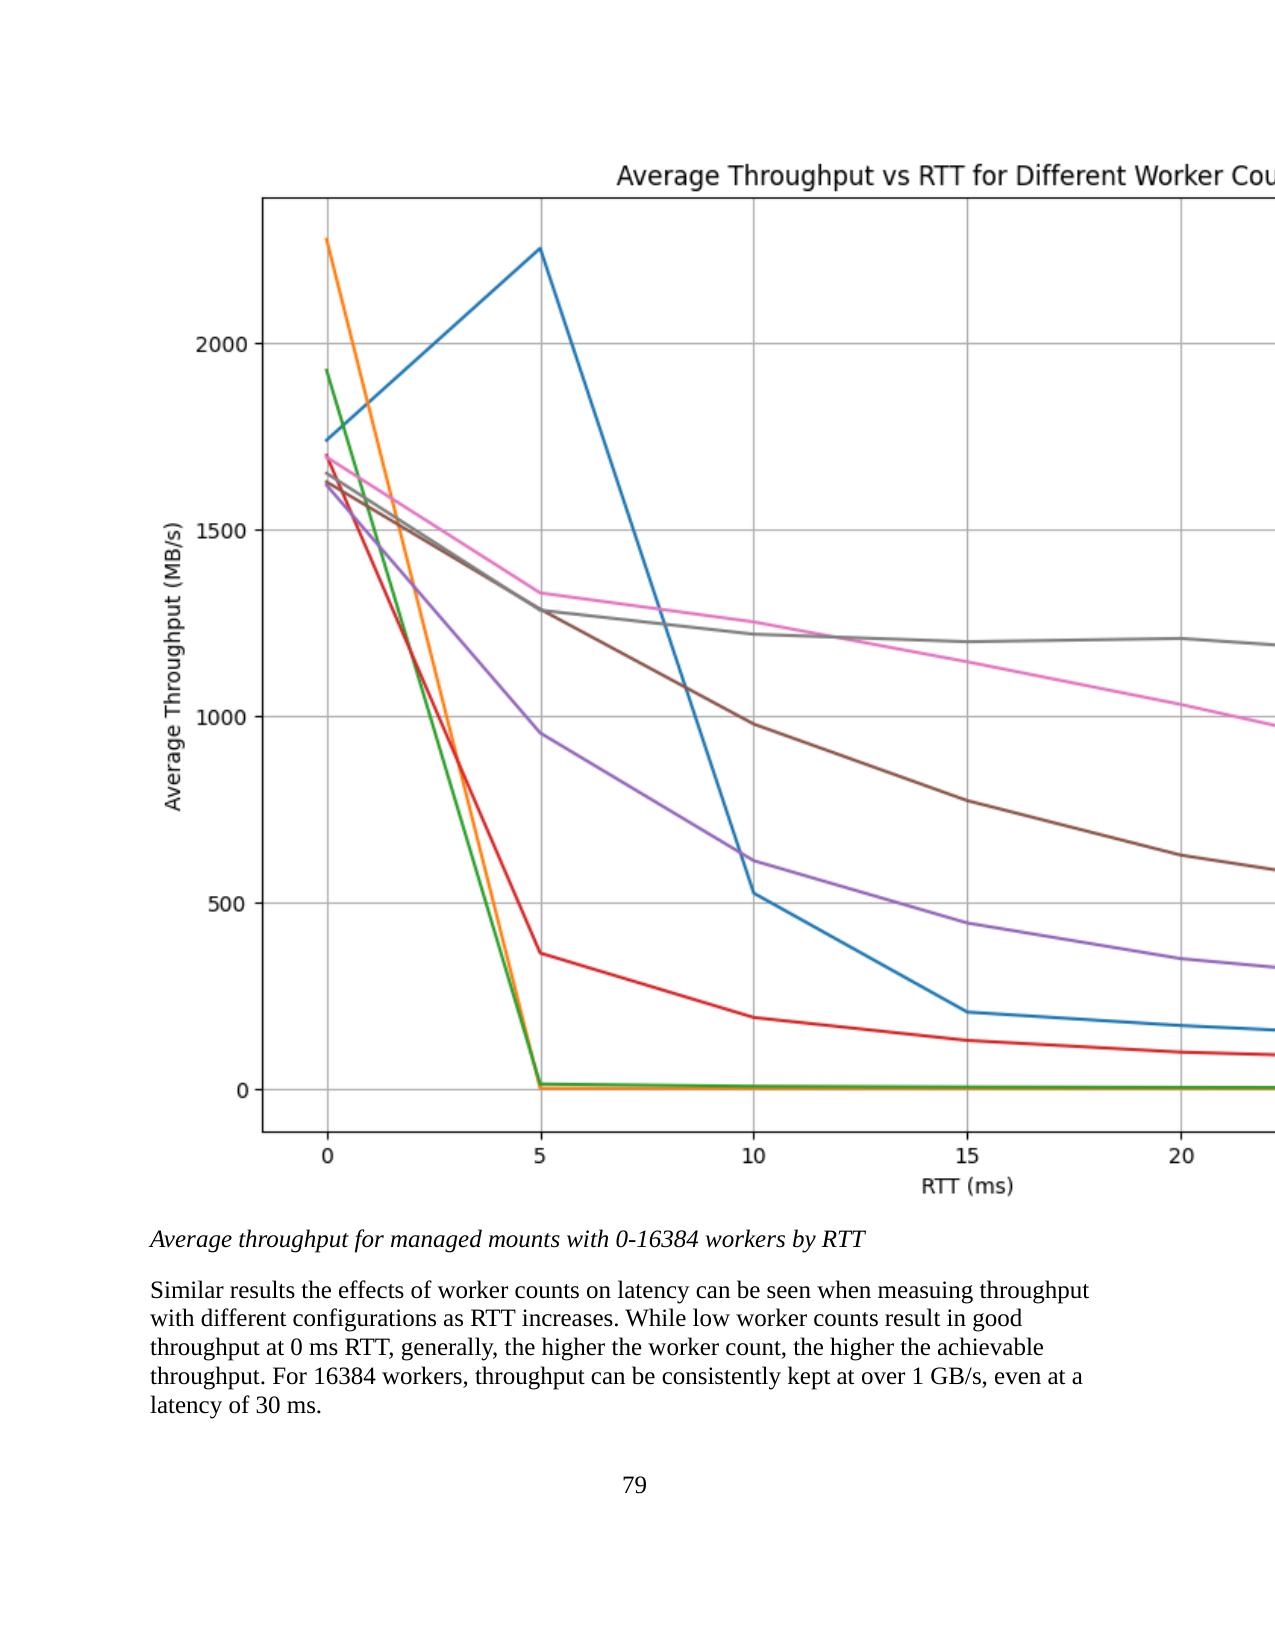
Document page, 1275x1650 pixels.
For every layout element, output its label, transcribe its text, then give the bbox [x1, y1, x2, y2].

picture [150, 150, 1275, 1212]
text Average throughput for managed mounts with 0-16384 workers by RTT [150, 1224, 1125, 1253]
text Similar results the effects of worker counts on latency can be seen when measuing throughput with different configurations as RTT increases. While low worker counts result in good throughput at 0 ms RTT, generally, the higher the worker count, the higher the achievable throughput. For 16384 workers, throughput can be consistently kept at over 1 GB/s, even at a latency of 30 ms. [150, 1275, 1125, 1418]
